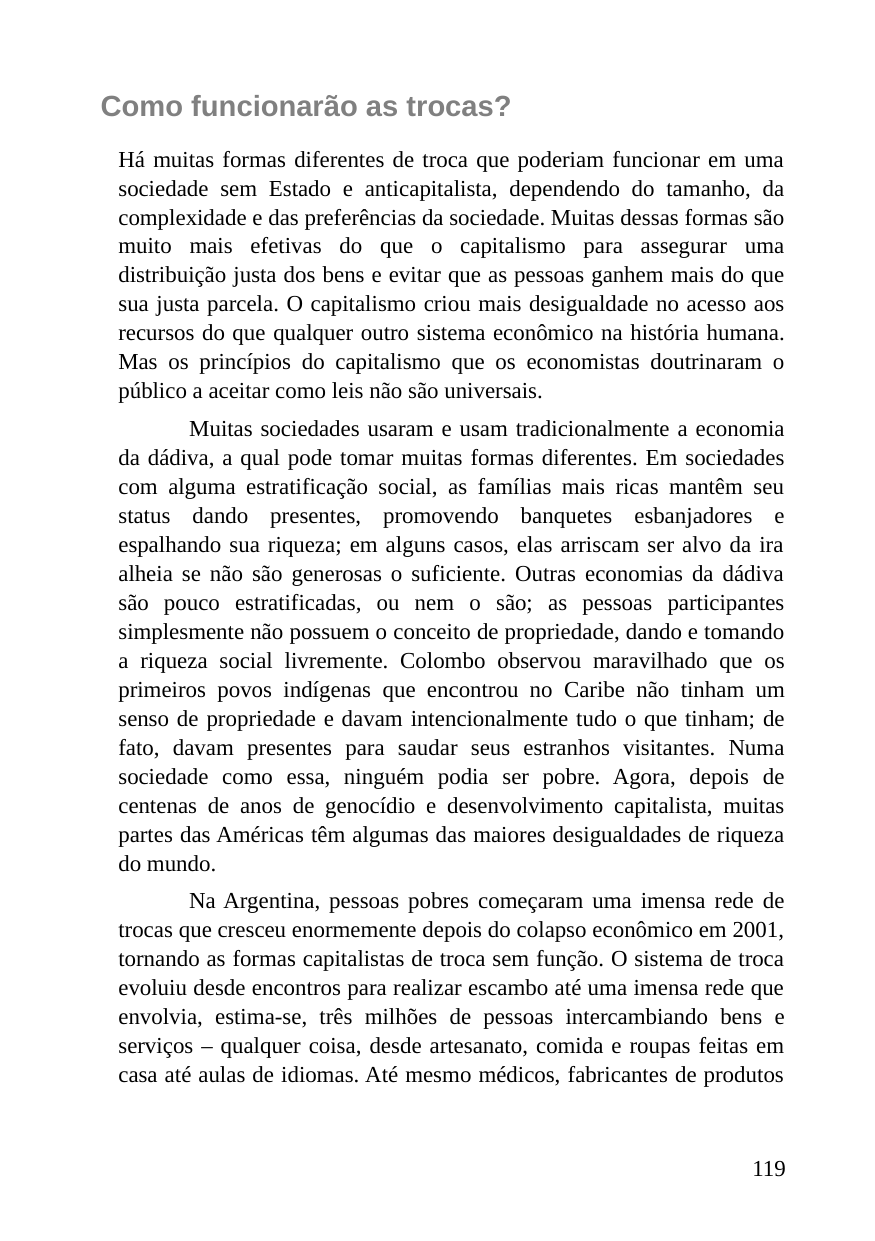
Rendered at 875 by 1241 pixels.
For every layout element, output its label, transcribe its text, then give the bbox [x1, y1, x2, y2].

subtitle Como funcionarão as trocas? [100, 88, 608, 122]
text Muitas sociedades usaram e usam tradicionalmente a economia da dádiva, a qual pode tomar muitas formas diferentes. Em sociedades com alguma estratificação social, as famílias mais ricas mantêm seu status dando presentes, promovendo banquetes esbanjadores e espalhando sua riqueza; em alguns casos, elas arriscam ser alvo da ira alheia se não são generosas o suficiente. Outras economias da dádiva são pouco estratificadas, ou nem o são; as pessoas participantes simplesmente não possuem o conceito de propriedade, dando e tomando a riqueza social livremente. Colombo observou maravilhado que os primeiros povos indígenas que encontrou no Caribe não tinham um senso de propriedade e davam intencionalmente tudo o que tinham; de fato, davam presentes para saudar seus estranhos visitantes. Numa sociedade como essa, ninguém podia ser pobre. Agora, depois de centenas de anos de genocídio e desenvolvimento capitalista, muitas partes das Américas têm algumas das maiores desigualdades de riqueza do mundo. [118, 415, 786, 876]
text Na Argentina, pessoas pobres começaram uma imensa rede de trocas que cresceu enormemente depois do colapso econômico em 2001, tornando as formas capitalistas de troca sem função. O sistema de troca evoluiu desde encontros para realizar escambo até uma imensa rede que envolvia, estima-se, três milhões de pessoas intercambiando bens e serviços – qualquer coisa, desde artesanato, comida e roupas feitas em casa até aulas de idiomas. Até mesmo médicos, fabricantes de produtos [118, 887, 786, 1087]
text Há muitas formas diferentes de troca que poderiam funcionar em uma sociedade sem Estado e anticapitalista, dependendo do tamanho, da complexidade e das preferências da sociedade. Muitas dessas formas são muito mais efetivas do que o capitalismo para assegurar uma distribuição justa dos bens e evitar que as pessoas ganhem mais do que sua justa parcela. O capitalismo criou mais desigualdade no acesso aos recursos do que qualquer outro sistema econômico na história humana. Mas os princípios do capitalismo que os economistas doutrinaram o público a aceitar como leis não são universais. [118, 146, 786, 404]
